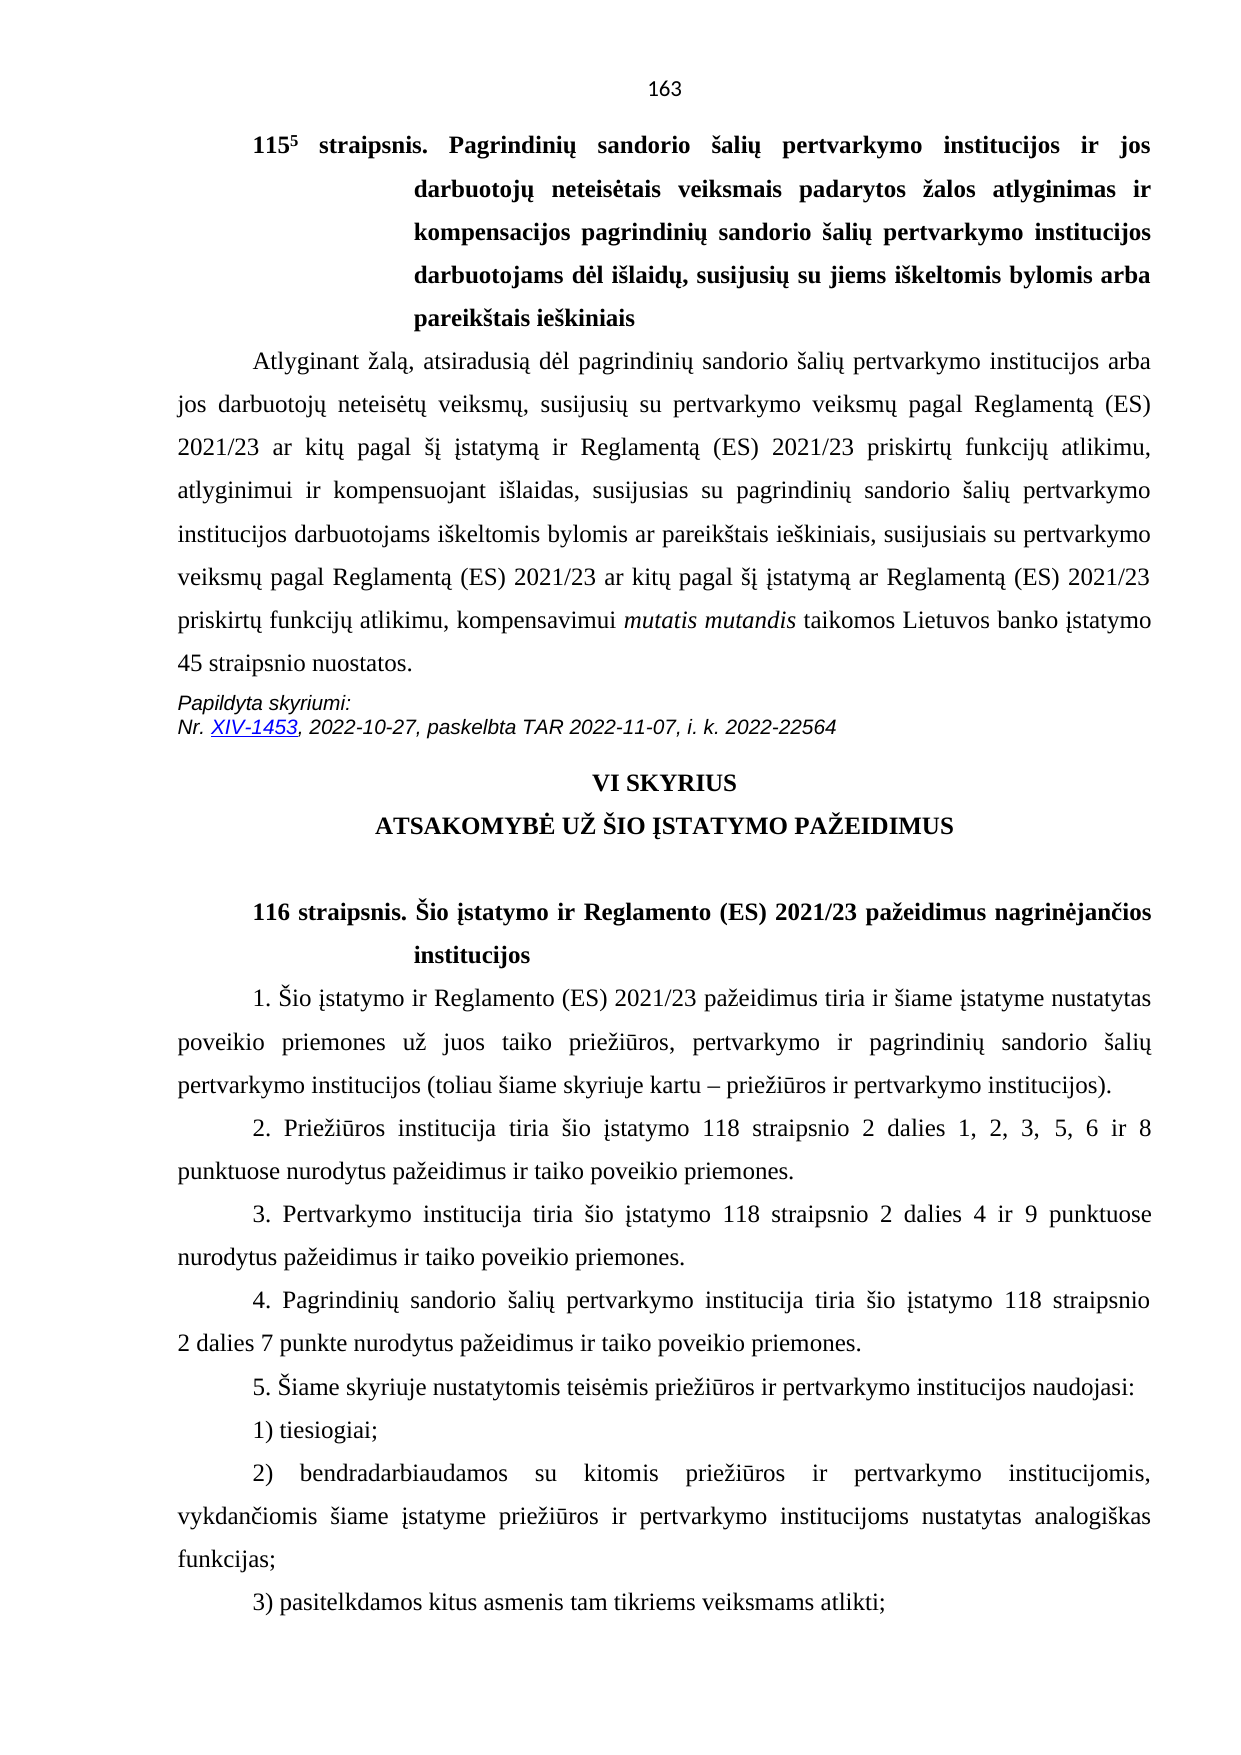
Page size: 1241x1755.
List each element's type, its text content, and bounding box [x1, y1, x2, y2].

text Nr. XIV-1453, 2022-10-27, paskelbta TAR 2022-11-07, i. k. 2022-22564 [177, 715, 1152, 739]
text VI SKYRIUS [177, 768, 1152, 797]
text Papildyta skyriumi: [177, 691, 1152, 715]
text 1. Šio įstatymo ir Reglamento (ES) 2021/23 pažeidimus tiria ir šiame įstatyme nustatytas poveikio priemones už juos taiko priežiūros, pertvarkymo ir pagrindinių sandorio šalių pertvarkymo institucijos (toliau šiame skyriuje kartu – priežiūros ir pertvarkymo institucijos). [177, 983, 1152, 1098]
text 3. Pertvarkymo institucija tiria šio įstatymo 118 straipsnio 2 dalies 4 ir 9 punktuose nurodytus pažeidimus ir taiko poveikio priemones. [177, 1199, 1152, 1271]
text ATSAKOMYBĖ UŽ ŠIO ĮSTATYMO PAŽEIDIMUS [177, 811, 1152, 840]
text 1) tiesiogiai; [177, 1415, 1152, 1443]
text 116 straipsnis. Šio įstatymo ir Reglamento (ES) 2021/23 pažeidimus nagrinėjančios institucijos [252, 897, 1152, 969]
text 2) bendradarbiaudamos su kitomis priežiūros ir pertvarkymo institucijomis, vykdančiomis šiame įstatyme priežiūros ir pertvarkymo institucijoms nustatytas analogiškas funkcijas; [177, 1458, 1152, 1573]
text Atlyginant žalą, atsiradusią dėl pagrindinių sandorio šalių pertvarkymo institucijos arba jos darbuotojų neteisėtų veiksmų, susijusių su pertvarkymo veiksmų pagal Reglamentą (ES) 2021/23 ar kitų pagal šį įstatymą ir Reglamentą (ES) 2021/23 priskirtų funkcijų atlikimu, atlyginimui ir kompensuojant išlaidas, susijusias su pagrindinių sandorio šalių pertvarkymo institucijos darbuotojams iškeltomis bylomis ar pareikštais ieškiniais, susijusiais su pertvarkymo veiksmų pagal Reglamentą (ES) 2021/23 ar kitų pagal šį įstatymą ar Reglamentą (ES) 2021/23 priskirtų funkcijų atlikimu, kompensavimui mutatis mutandis taikomos Lietuvos banko įstatymo 45 straipsnio nuostatos. [177, 346, 1152, 677]
text 2. Priežiūros institucija tiria šio įstatymo 118 straipsnio 2 dalies 1, 2, 3, 5, 6 ir 8 punktuose nurodytus pažeidimus ir taiko poveikio priemones. [177, 1113, 1152, 1185]
text 1155 straipsnis. Pagrindinių sandorio šalių pertvarkymo institucijos ir jos darbuotojų neteisėtais veiksmais padarytos žalos atlyginimas ir kompensacijos pagrindinių sandorio šalių pertvarkymo institucijos darbuotojams dėl išlaidų, susijusių su jiems iškeltomis bylomis arba pareikštais ieškiniais [252, 131, 1152, 332]
text 3) pasitelkdamos kitus asmenis tam tikriems veiksmams atlikti; [177, 1587, 1152, 1616]
text 5. Šiame skyriuje nustatytomis teisėmis priežiūros ir pertvarkymo institucijos naudojasi: [177, 1372, 1152, 1400]
text 4. Pagrindinių sandorio šalių pertvarkymo institucija tiria šio įstatymo 118 straipsnio 2 dalies 7 punkte nurodytus pažeidimus ir taiko poveikio priemones. [177, 1285, 1152, 1357]
